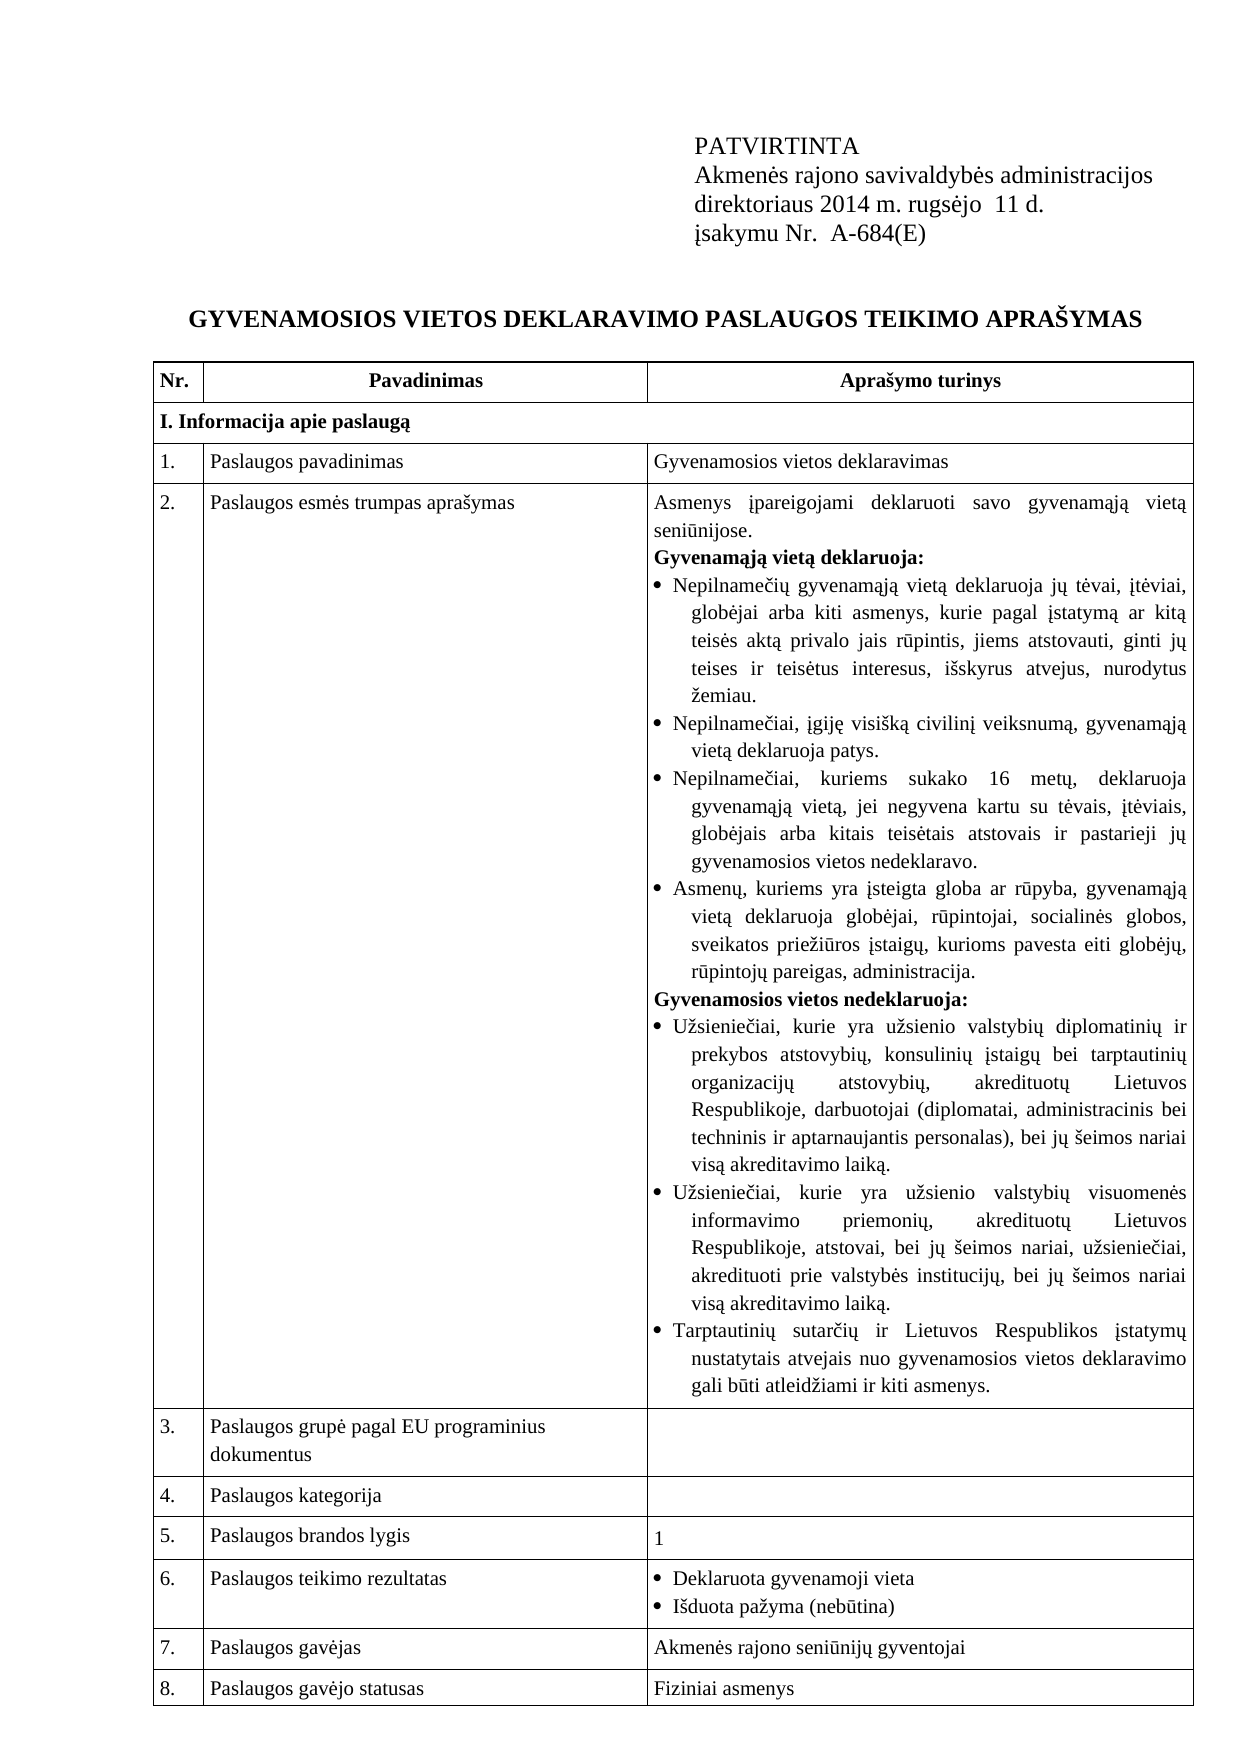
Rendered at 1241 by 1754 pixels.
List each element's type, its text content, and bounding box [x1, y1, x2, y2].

table_cell 8. [154, 1670, 203, 1705]
text PATVIRTINTA [162, 131, 1181, 160]
table_cell Paslaugos gavėjas [204, 1629, 647, 1668]
table_cell Deklaruota gyvenamoji vieta Išduota pažyma (nebūtina) [648, 1560, 1193, 1628]
table_cell I. Informacija apie paslaugą [154, 403, 1193, 442]
table_cell 6. [154, 1560, 203, 1628]
table_cell Paslaugos brandos lygis [204, 1517, 647, 1559]
table_header Nr. [154, 363, 203, 402]
text įsakymu Nr. A-684(E) [162, 218, 1181, 246]
text GYVENAMOSIOS VIETOS DEKLARAVIMO PASLAUGOS TEIKIMO APRAŠYMAS [162, 304, 1181, 333]
table_cell Fiziniai asmenys [648, 1670, 1193, 1705]
table_cell 1 [648, 1517, 1193, 1559]
table_cell Paslaugos grupė pagal EU programinius dokumentus [204, 1409, 647, 1476]
table_cell Paslaugos esmės trumpas aprašymas [204, 484, 647, 1407]
table_cell Paslaugos kategorija [204, 1477, 647, 1516]
table_cell 3. [154, 1409, 203, 1476]
table_cell 2. [154, 484, 203, 1407]
table_cell 1. [154, 444, 203, 483]
table_cell 4. [154, 1477, 203, 1516]
text direktoriaus 2014 m. rugsėjo 11 d. [162, 189, 1181, 218]
table_header Pavadinimas [204, 363, 647, 402]
table_cell Paslaugos gavėjo statusas [204, 1670, 647, 1705]
table_cell 7. [154, 1629, 203, 1668]
table_cell Akmenės rajono seniūnijų gyventojai [648, 1629, 1193, 1668]
table_cell [648, 1477, 1193, 1516]
table_header Aprašymo turinys [648, 363, 1193, 402]
text Akmenės rajono savivaldybės administracijos [162, 160, 1181, 189]
table_cell Paslaugos teikimo rezultatas [204, 1560, 647, 1628]
table_cell [648, 1409, 1193, 1476]
table_cell 5. [154, 1517, 203, 1559]
table_cell Gyvenamosios vietos deklaravimas [648, 444, 1193, 483]
table_cell Asmenys įpareigojami deklaruoti savo gyvenamąją vietą seniūnijose. Gyvenamąją vietą deklaruoja: Nepilnamečių gyvenamąją vietą deklaruoja jų tėvai, įtėviai, globėjai arba kiti asmenys, kurie pagal įstatymą ar kitą teisės aktą privalo jais rūpintis, jiems atstovauti, ginti jų teises ir teisėtus interesus, išskyrus atvejus, nurodytus žemiau. Nepilnamečiai, įgiję visišką civilinį veiksnumą, gyvenamąją vietą deklaruoja patys. Nepilnamečiai, kuriems sukako 16 metų, deklaruoja gyvenamąją vietą, jei negyvena kartu su tėvais, įtėviais, globėjais arba kitais teisėtais atstovais ir pastarieji jų gyvenamosios vietos nedeklaravo. Asmenų, kuriems yra įsteigta globa ar rūpyba, gyvenamąją vietą deklaruoja globėjai, rūpintojai, socialinės globos, sveikatos priežiūros įstaigų, kurioms pavesta eiti globėjų, rūpintojų pareigas, administracija. Gyvenamosios vietos nedeklaruoja: Užsieniečiai, kurie yra užsienio valstybių diplomatinių ir prekybos atstovybių, konsulinių įstaigų bei tarptautinių organizacijų atstovybių, akredituotų Lietuvos Respublikoje, darbuotojai (diplomatai, administracinis bei techninis ir aptarnaujantis personalas), bei jų šeimos nariai visą akreditavimo laiką. Užsieniečiai, kurie yra užsienio valstybių visuomenės informavimo priemonių, akredituotų Lietuvos Respublikoje, atstovai, bei jų šeimos nariai, užsieniečiai, akredituoti prie valstybės institucijų, bei jų šeimos nariai visą akreditavimo laiką. Tarptautinių sutarčių ir Lietuvos Respublikos įstatymų nustatytais atvejais nuo gyvenamosios vietos deklaravimo gali būti atleidžiami ir kiti asmenys. [648, 484, 1193, 1407]
table_cell Paslaugos pavadinimas [204, 444, 647, 483]
